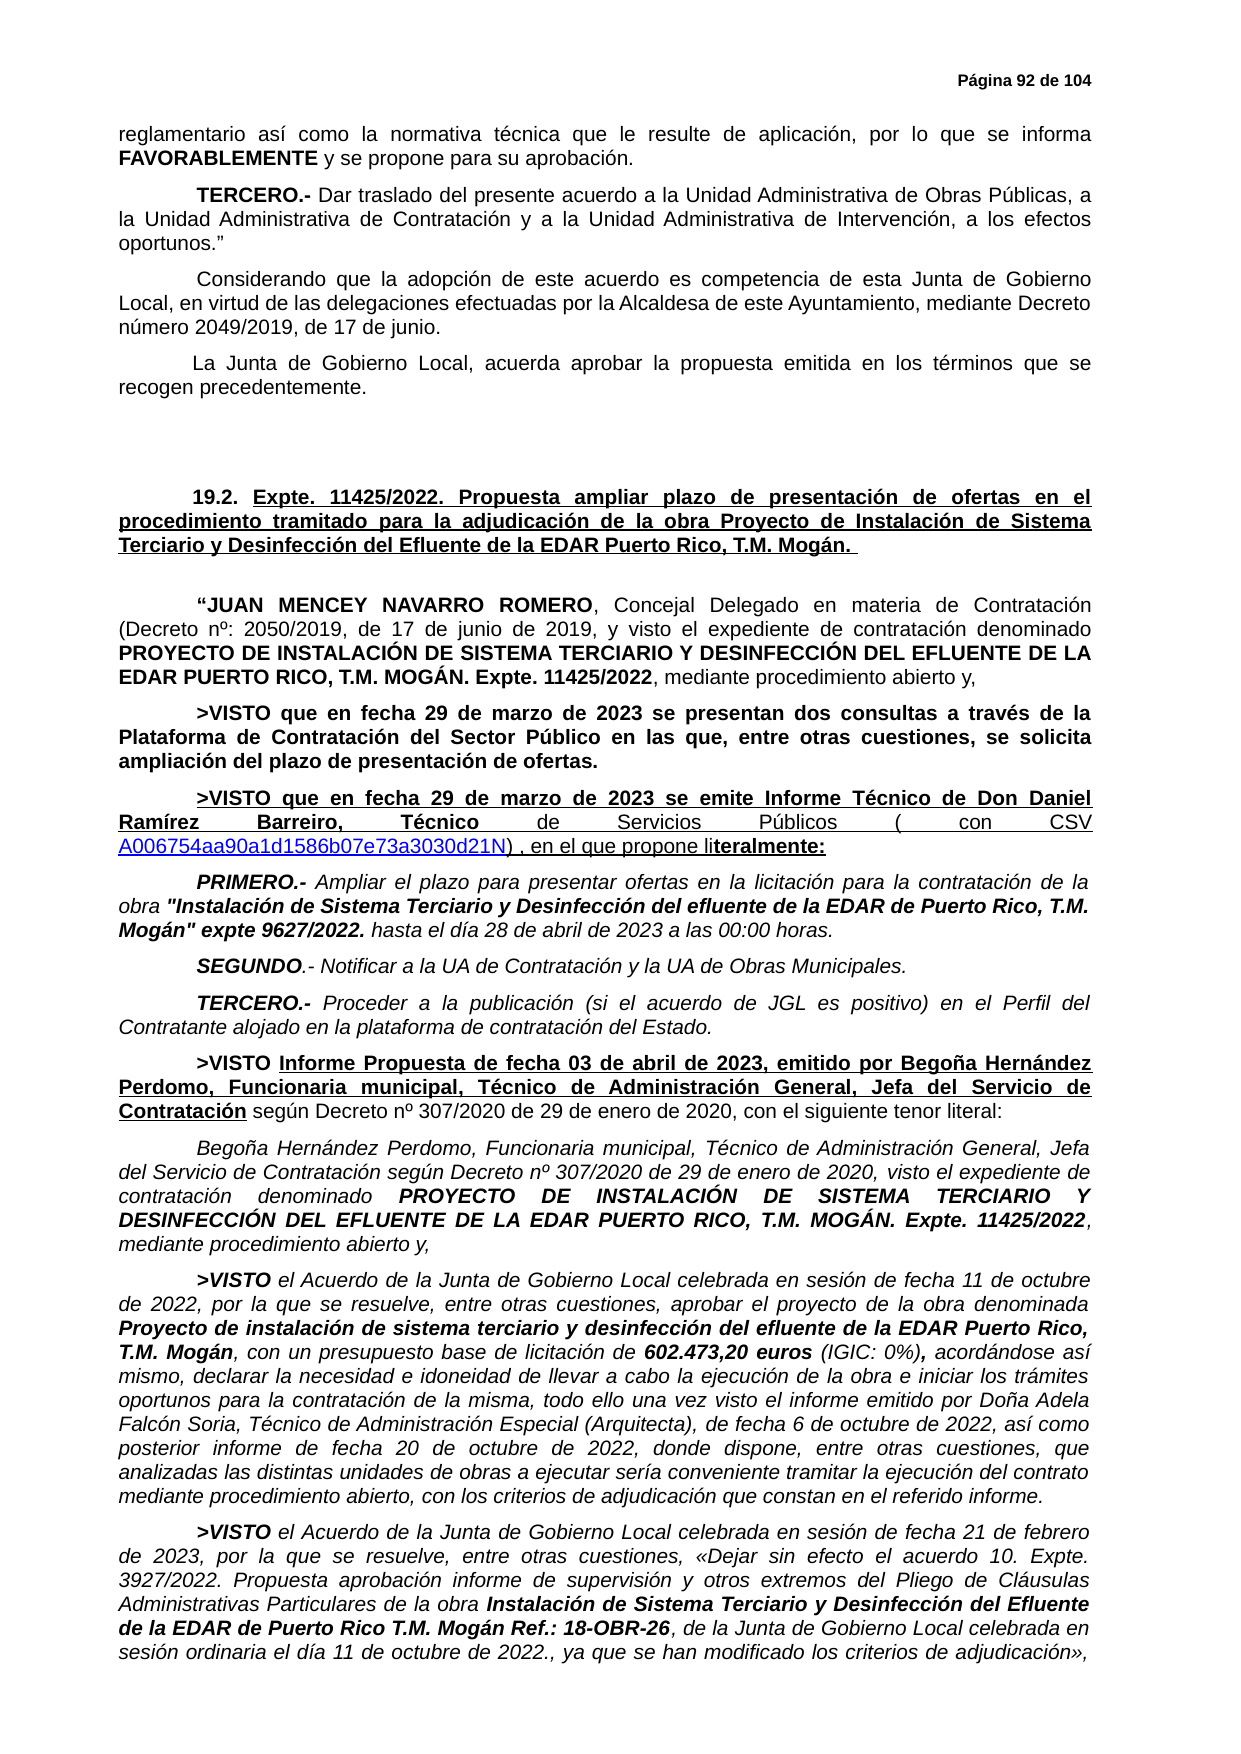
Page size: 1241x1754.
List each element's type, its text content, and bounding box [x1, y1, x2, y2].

text >VISTO que en fecha 29 de marzo de 2023 se emite Informe Técnico de Don Daniel Ramírez Barreiro, Técnico de Servicios Públicos ( con CSV [118, 786, 1092, 831]
text >VISTO el Acuerdo de la Junta de Gobierno Local celebrada en sesión de fecha 11 de octubre de 2022, por la que se resuelve, entre otras cuestiones, aprobar el proyecto de la obra denominada Proyecto de instalación de sistema terciario y desinfección del efluente de la EDAR Puerto Rico, T.M. Mogán, con un presupuesto base de licitación de 602.473,20 euros (IGIC: 0%), acordándose así mismo, declarar la necesidad e idoneidad de llevar a cabo la ejecución de la obra e iniciar los trámites oportunos para la contratación de la misma, todo ello una vez visto el informe emitido por Doña Adela Falcón Soria, Técnico de Administración Especial (Arquitecta), de fecha 6 de octubre de 2022, así como posterior informe de fecha 20 de octubre de 2022, donde dispone, entre otras cuestiones, que analizadas las distintas unidades de obras a ejecutar sería conveniente tramitar la ejecución del contrato mediante procedimiento abierto, con los criterios de adjudicación que constan en el referido informe. [118, 1268, 1092, 1507]
text reglamentario así como la normativa técnica que le resulte de aplicación, por lo que se informa FAVORABLEMENTE y se propone para su aprobación. [118, 122, 1092, 170]
text Considerando que la adopción de este acuerdo es competencia de esta Junta de Gobierno Local, en virtud de las delegaciones efectuadas por la Alcaldesa de este Ayuntamiento, mediante Decreto número 2049/2019, de 17 de junio. [118, 267, 1092, 339]
text SEGUNDO.- Notificar a la UA de Contratación y la UA de Obras Municipales. [118, 954, 1092, 978]
text Contratación según Decreto nº 307/2020 de 29 de enero de 2020, con el siguiente tenor literal: [118, 1097, 1092, 1123]
text TERCERO.- Proceder a la publicación (si el acuerdo de JGL es positivo) en el Perfil del Contratante alojado en la plataforma de contratación del Estado. [118, 991, 1092, 1039]
text “JUAN MENCEY NAVARRO ROMERO, Concejal Delegado en materia de Contratación (Decreto nº: 2050/2019, de 17 de junio de 2019, y visto el expediente de contratación denominado PROYECTO DE INSTALACIÓN DE SISTEMA TERCIARIO Y DESINFECCIÓN DEL EFLUENTE DE LA EDAR PUERTO RICO, T.M. MOGÁN. Expte. 11425/2022, mediante procedimiento abierto y, [118, 593, 1092, 689]
text >VISTO que en fecha 29 de marzo de 2023 se presentan dos consultas a través de la Plataforma de Contratación del Sector Público en las que, entre otras cuestiones, se solicita ampliación del plazo de presentación de ofertas. [118, 701, 1092, 773]
text A006754aa90a1d1586b07e73a3030d21N) , en el que propone literalmente: [118, 832, 1092, 857]
text >VISTO Informe Propuesta de fecha 03 de abril de 2023, emitido por Begoña Hernández Perdomo, Funcionaria municipal, Técnico de Administración General, Jefa del Servicio de [118, 1051, 1092, 1096]
text Terciario y Desinfección del Efluente de la EDAR Puerto Rico, T.M. Mogán. [118, 530, 1092, 556]
text 19.2. Expte. 11425/2022. Propuesta ampliar plazo de presentación de ofertas en el procedimiento tramitado para la adjudicación de la obra Proyecto de Instalación de Sistema [118, 484, 1092, 529]
text La Junta de Gobierno Local, acuerda aprobar la propuesta emitida en los términos que se recogen precedentemente. [118, 351, 1092, 399]
text Begoña Hernández Perdomo, Funcionaria municipal, Técnico de Administración General, Jefa del Servicio de Contratación según Decreto nº 307/2020 de 29 de enero de 2020, visto el expediente de contratación denominado PROYECTO DE INSTALACIÓN DE SISTEMA TERCIARIO Y DESINFECCIÓN DEL EFLUENTE DE LA EDAR PUERTO RICO, T.M. MOGÁN. Expte. 11425/2022, mediante procedimiento abierto y, [118, 1136, 1092, 1255]
text TERCERO.- Dar traslado del presente acuerdo a la Unidad Administrativa de Obras Públicas, a la Unidad Administrativa de Contratación y a la Unidad Administrativa de Intervención, a los efectos oportunos.” [118, 182, 1092, 254]
text PRIMERO.- Ampliar el plazo para presentar ofertas en la licitación para la contratación de la obra "Instalación de Sistema Terciario y Desinfección del efluente de la EDAR de Puerto Rico, T.M. Mogán" expte 9627/2022. hasta el día 28 de abril de 2023 a las 00:00 horas. [118, 870, 1092, 942]
text >VISTO el Acuerdo de la Junta de Gobierno Local celebrada en sesión de fecha 21 de febrero de 2023, por la que se resuelve, entre otras cuestiones, «Dejar sin efecto el acuerdo 10. Expte. 3927/2022. Propuesta aprobación informe de supervisión y otros extremos del Pliego de Cláusulas Administrativas Particulares de la obra Instalación de Sistema Terciario y Desinfección del Efluente de la EDAR de Puerto Rico T.M. Mogán Ref.: 18-OBR-26, de la Junta de Gobierno Local celebrada en sesión ordinaria el día 11 de octubre de 2022., ya que se han modificado los criterios de adjudicación», [118, 1520, 1092, 1664]
